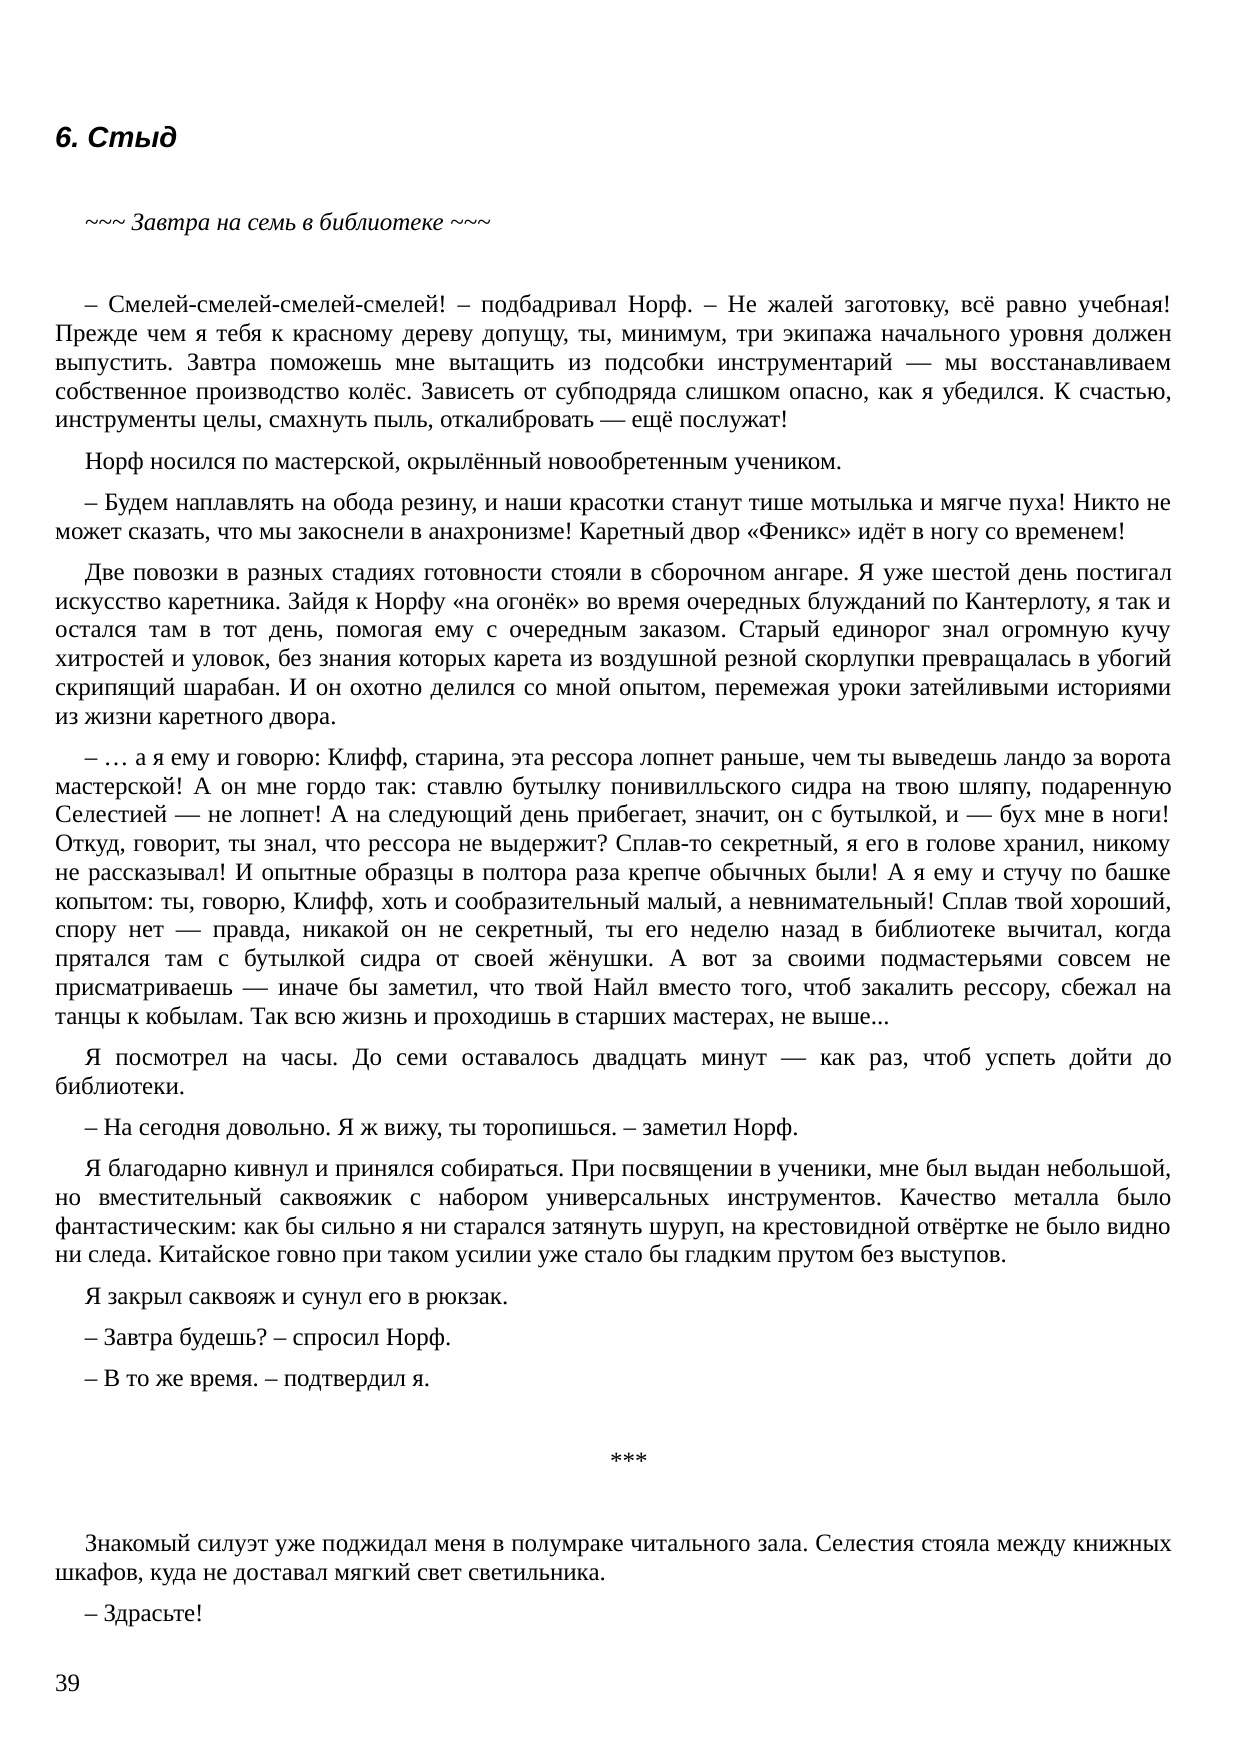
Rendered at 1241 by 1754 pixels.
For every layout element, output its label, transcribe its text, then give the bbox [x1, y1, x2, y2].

text – В то же время. – подтвердил я. [55, 1363, 1173, 1392]
text Норф носился по мастерской, окрылённый новообретенным учеником. [55, 446, 1173, 474]
text – Завтра будешь? – спросил Норф. [55, 1322, 1173, 1351]
text – … а я ему и говорю: Клифф, старина, эта рессора лопнет раньше, чем ты выведешь ландо за ворота мастерской! А он мне гордо так: ставлю бутылку понивилльского сидра на твою шляпу, подаренную Селестией — не лопнет! А на следующий день прибегает, значит, он с бутылкой, и — бух мне в ноги! Откуд, говорит, ты знал, что рессора не выдержит? Сплав-то секретный, я его в голове хранил, никому не рассказывал! И опытные образцы в полтора раза крепче обычных были! А я ему и стучу по башке копытом: ты, говорю, Клифф, хоть и сообразительный малый, а невнимательный! Сплав твой хороший, спору нет — правда, никакой он не секретный, ты его неделю назад в библиотеке вычитал, когда прятался там с бутылкой сидра от своей жёнушки. А вот за своими подмастерьями совсем не присматриваешь — иначе бы заметил, что твой Найл вместо того, чтоб закалить рессору, сбежал на танцы к кобылам. Так всю жизнь и проходишь в старших мастерах, не выше... [55, 742, 1173, 1029]
text – Смелей-смелей-смелей-смелей! – подбадривал Норф. – Не жалей заготовку, всё равно учебная! Прежде чем я тебя к красному дереву допущу, ты, минимум, три экипажа начального уровня должен выпустить. Завтра поможешь мне вытащить из подсобки инструментарий — мы восстанавливаем собственное производство колёс. Зависеть от субподряда слишком опасно, как я убедился. К счастью, инструменты целы, смахнуть пыль, откалибровать — ещё послужат! [55, 289, 1173, 433]
subtitle 6. Стыд [55, 120, 1173, 153]
text Я закрыл саквояж и сунул его в рюкзак. [55, 1281, 1173, 1309]
text Две повозки в разных стадиях готовности стояли в сборочном ангаре. Я уже шестой день постигал искусство каретника. Зайдя к Норфу «на огонёк» во время очередных блужданий по Кантерлоту, я так и остался там в тот день, помогая ему с очередным заказом. Старый единорог знал огромную кучу хитростей и уловок, без знания которых карета из воздушной резной скорлупки превращалась в убогий скрипящий шарабан. И он охотно делился со мной опытом, перемежая уроки затейливыми историями из жизни каретного двора. [55, 557, 1173, 729]
text – Будем наплавлять на обода резину, и наши красотки станут тише мотылька и мягче пуха! Никто не может сказать, что мы закоснели в анахронизме! Каретный двор «Феникс» идёт в ногу со временем! [55, 487, 1173, 544]
text ~~~ Завтра на семь в библиотеке ~~~ [55, 207, 1173, 236]
text Я благодарно кивнул и принялся собираться. При посвящении в ученики, мне был выдан небольшой, но вместительный саквояжик с набором универсальных инструментов. Качество металла было фантастическим: как бы сильно я ни старался затянуть шуруп, на крестовидной отвёртке не было видно ни следа. Китайское говно при таком усилии уже стало бы гладким прутом без выступов. [55, 1153, 1173, 1268]
text Я посмотрел на часы. До семи оставалось двадцать минут — как раз, чтоб успеть дойти до библиотеки. [55, 1042, 1173, 1099]
text *** [55, 1446, 1173, 1474]
text – Здрасьте! [55, 1598, 1173, 1627]
text Знакомый силуэт уже поджидал меня в полумраке читального зала. Селестия стояла между книжных шкафов, куда не доставал мягкий свет светильника. [55, 1528, 1173, 1586]
text – На сегодня довольно. Я ж вижу, ты торопишься. – заметил Норф. [55, 1112, 1173, 1141]
